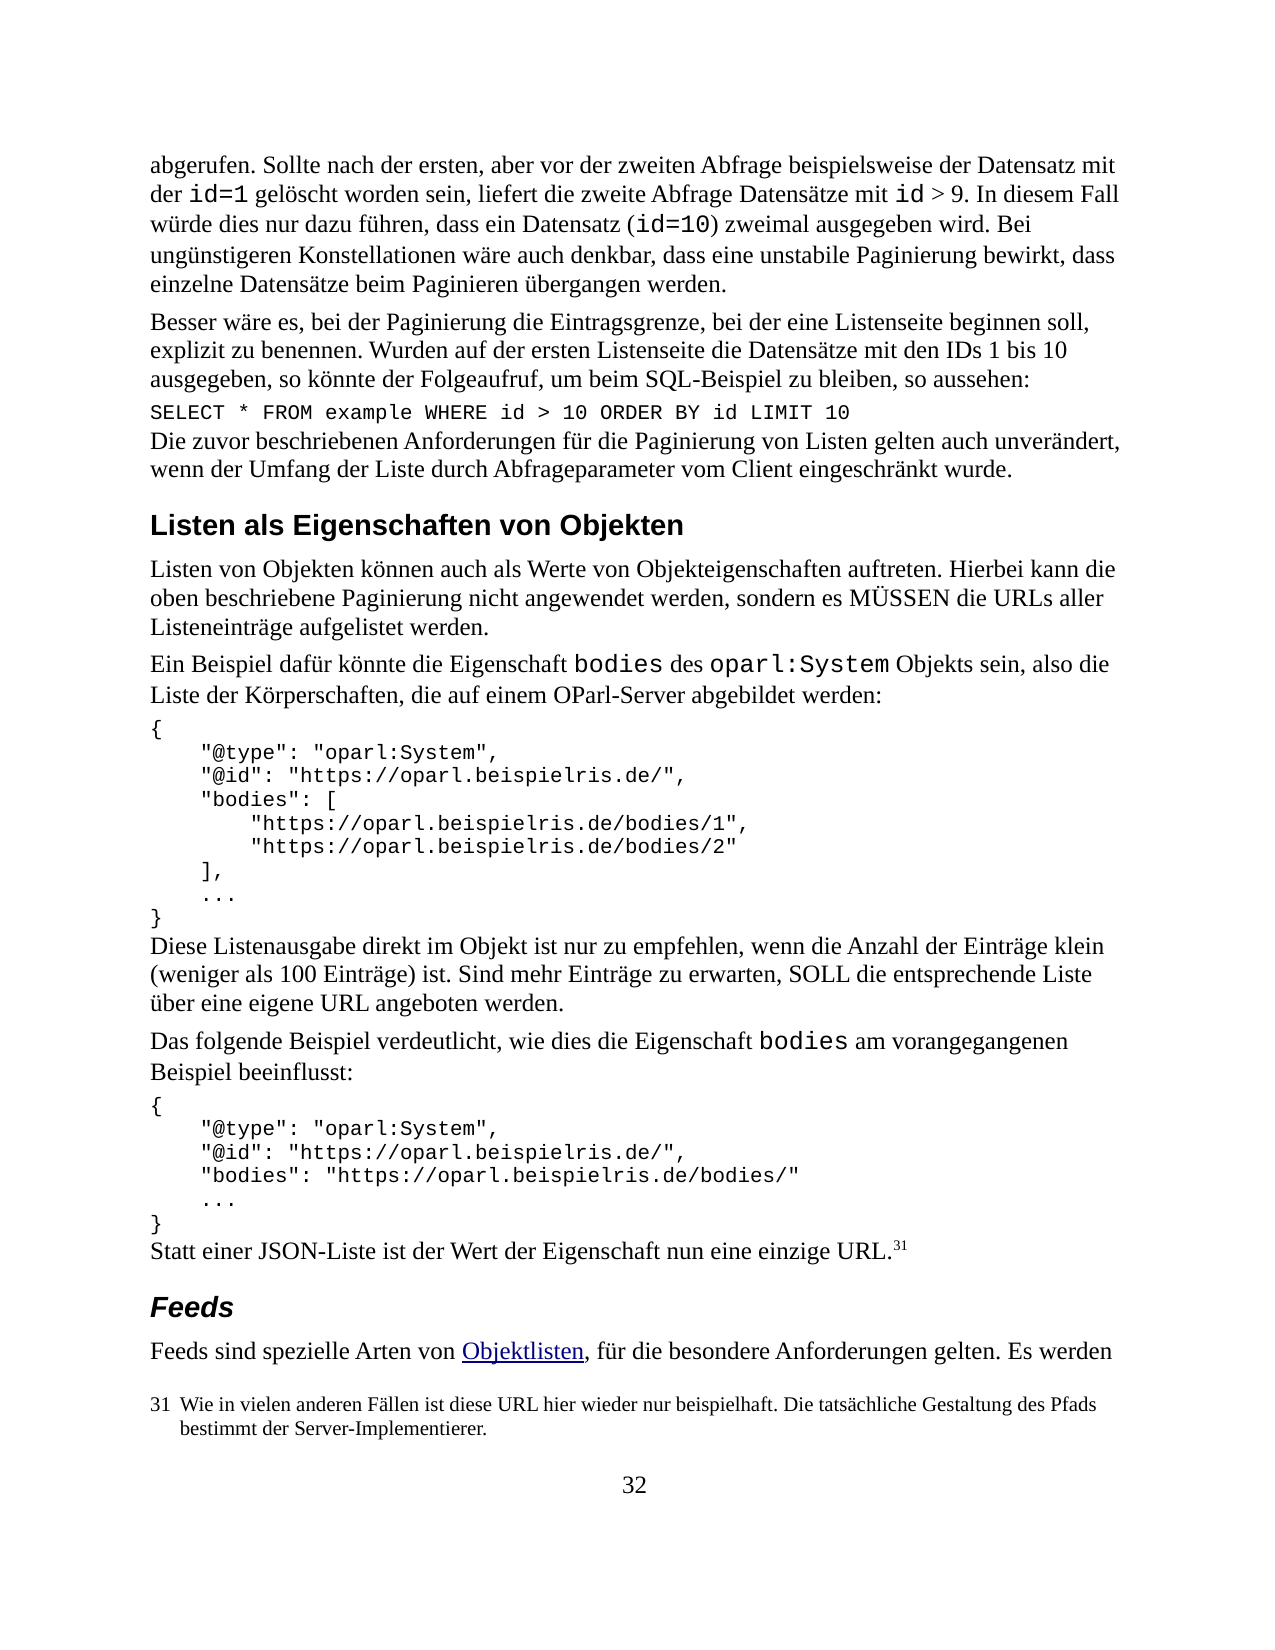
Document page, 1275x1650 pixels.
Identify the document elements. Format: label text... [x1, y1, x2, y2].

text ... [150, 883, 1125, 907]
text { [150, 718, 1125, 742]
text } [150, 1213, 1125, 1236]
text ], [150, 860, 1125, 883]
text Listen von Objekten können auch als Werte von Objekteigenschaften auftreten. Hierbei kann die oben beschriebene Paginierung nicht angewendet werden, sondern es MÜSSEN die URLs aller Listeneinträge aufgelistet werden. [150, 554, 1125, 641]
text "bodies": [ [150, 789, 1125, 813]
text "https://oparl.beispielris.de/bodies/1", [150, 813, 1125, 836]
text Besser wäre es, bei der Paginierung die Eintragsgrenze, bei der eine Listenseite beginnen soll, explizit zu benennen. Wurden auf der ersten Listenseite die Datensätze mit den IDs 1 bis 10 ausgegeben, so könnte der Folgeaufruf, um beim SQL-Beispiel zu bleiben, so aussehen: [150, 307, 1125, 393]
text SELECT * FROM example WHERE id > 10 ORDER BY id LIMIT 10 [150, 402, 1125, 426]
text ... [150, 1189, 1125, 1213]
text Statt einer JSON-Liste ist der Wert der Eigenschaft nun eine einzige URL. [150, 1236, 1125, 1265]
text Diese Listenausgabe direkt im Objekt ist nur zu empfehlen, wenn die Anzahl der Einträge klein (weniger als 100 Einträge) ist. Sind mehr Einträge zu erwarten, SOLL die entsprechende Liste über eine eigene URL angeboten werden. [150, 931, 1125, 1017]
text "@type": "oparl:System", [150, 1118, 1125, 1142]
text "bodies": "https://oparl.beispielris.de/bodies/" [150, 1166, 1125, 1189]
text "@type": "oparl:System", [150, 742, 1125, 765]
text { [150, 1094, 1125, 1118]
text "@id": "https://oparl.beispielris.de/", [150, 765, 1125, 789]
text abgerufen. Sollte nach der ersten, aber vor der zweiten Abfrage beispielsweise der Datensatz mit der id=1 gelöscht worden sein, liefert die zweite Abfrage Datensätze mit id > 9. In diesem Fall würde dies nur dazu führen, dass ein Datensatz (id=10) zweimal ausgegeben wird. Bei ungünstigeren Konstellationen wäre auch denkbar, dass eine unstabile Paginierung bewirkt, dass einzelne Datensätze beim Paginieren übergangen werden. [150, 150, 1125, 298]
text Feeds sind spezielle Arten von Objektlisten, für die besondere Anforderungen gelten. Es werden [150, 1336, 1125, 1365]
text Das folgende Beispiel verdeutlicht, wie dies die Eigenschaft bodies am vorangegangenen Beispiel beeinflusst: [150, 1026, 1125, 1086]
text Die zuvor beschriebenen Anforderungen für die Paginierung von Listen gelten auch unverändert, wenn der Umfang der Liste durch Abfrageparameter vom Client eingeschränkt wurde. [150, 426, 1125, 483]
subtitle Feeds [150, 1290, 1125, 1324]
text "@id": "https://oparl.beispielris.de/", [150, 1142, 1125, 1166]
text Ein Beispiel dafür könnte die Eigenschaft bodies des oparl:System Objekts sein, also die Liste der Körperschaften, die auf einem OParl-Server abgebildet werden: [150, 649, 1125, 709]
text Wie in vielen anderen Fällen ist diese URL hier wieder nur beispielhaft. Die tatsächliche Gestaltung des Pfads bestimmt der Server-Implementierer. [150, 1392, 1125, 1440]
text } [150, 907, 1125, 931]
subtitle Listen als Eigenschaften von Objekten [150, 508, 1125, 542]
text "https://oparl.beispielris.de/bodies/2" [150, 836, 1125, 860]
